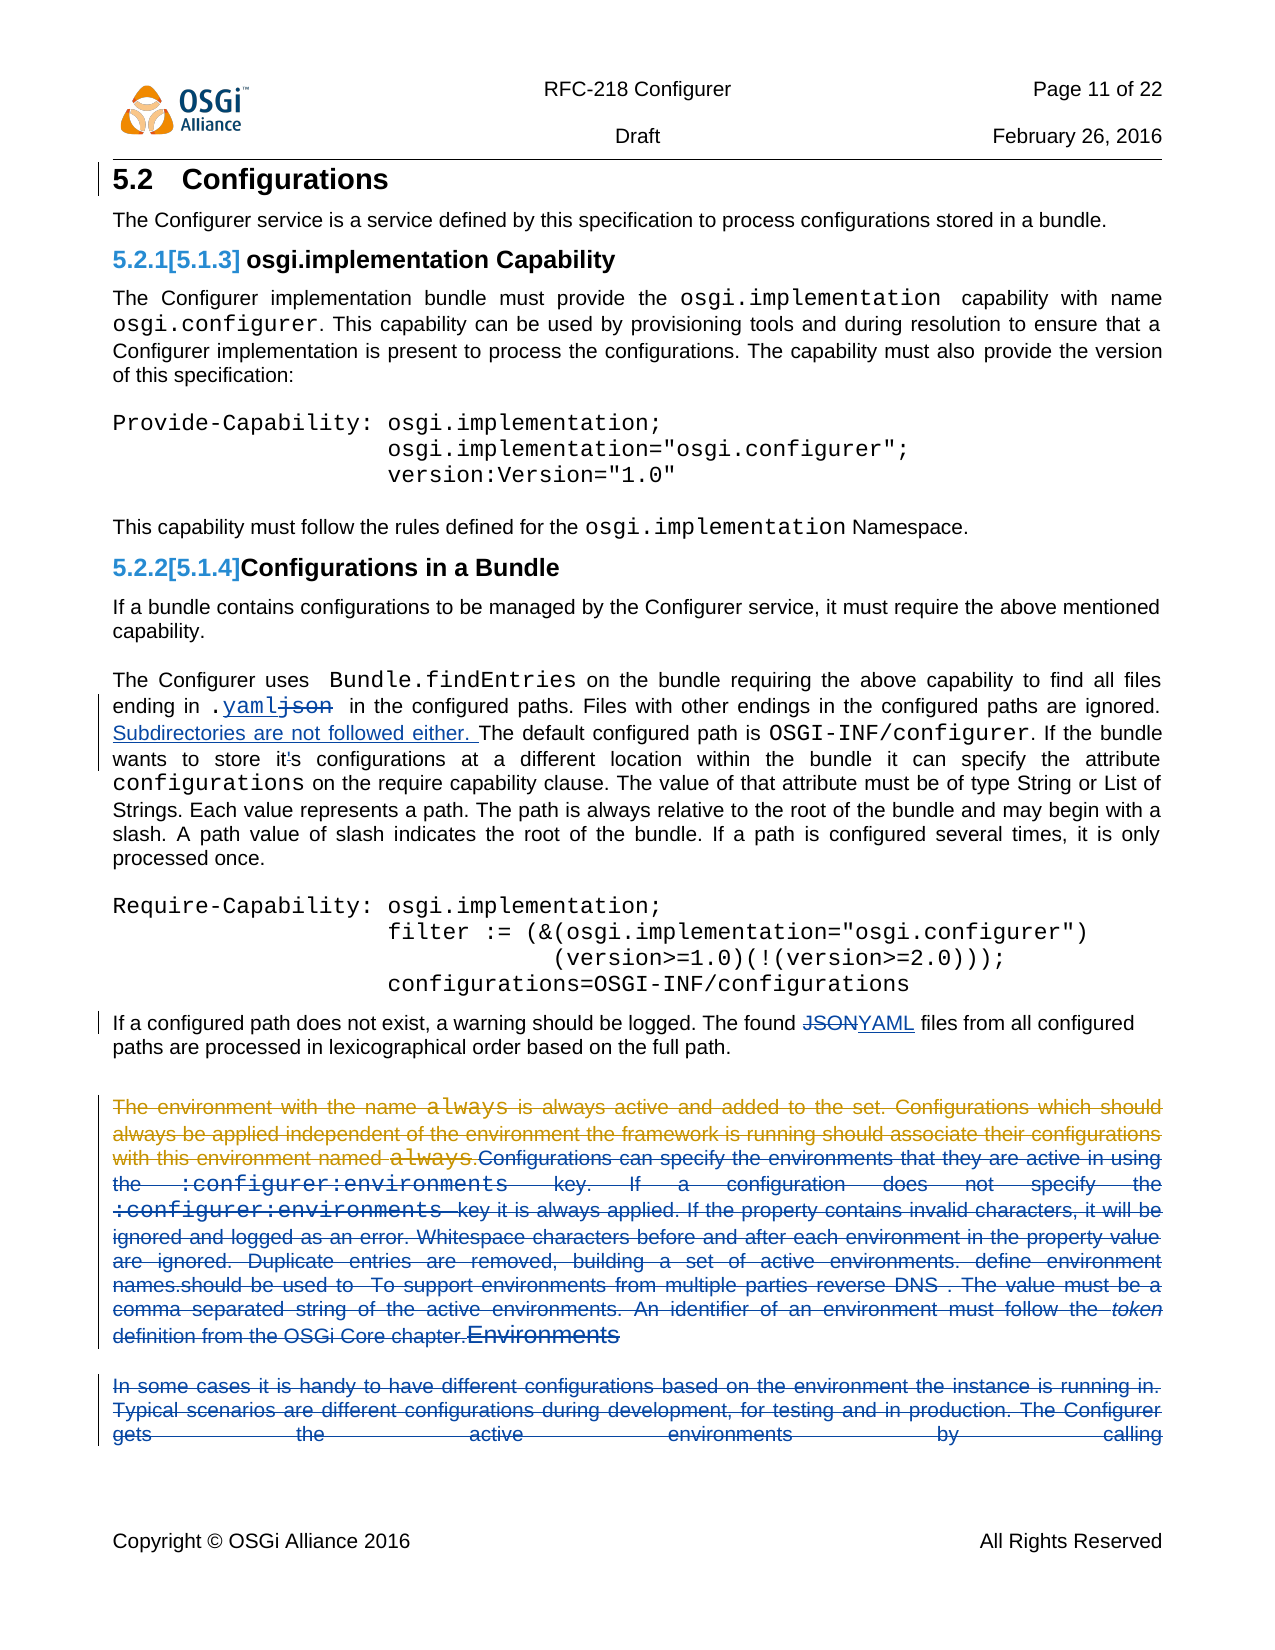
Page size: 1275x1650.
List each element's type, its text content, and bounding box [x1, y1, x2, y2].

text This capability must follow the rules defined for the osgi.implementation Namespace. [112, 514, 1162, 541]
text If a bundle contains configurations to be managed by the Configurer service, it must require the above mentioned capability. [112, 595, 1162, 643]
subtitle Configurations in a Bundle [112, 553, 1162, 582]
text The Configurer uses Bundle.findEntries on the bundle requiring the above capability to find all files ending in .yaml in the configured paths. Files with other endings in the configured paths are ignored. Subdirectories are not followed either. The default configured path is OSGI-INF/configurer. If the bundle wants to store its configurations at a different location within the bundle it can specify the attribute configurations on the require capability clause. The value of that attribute must be of type String or List of Strings. Each value represents a path. The path is always relative to the root of the bundle and may begin with a slash. A path value of slash indicates the root of the bundle. If a path is configured several times, it is only processed once. [112, 668, 1162, 869]
subtitle Configurations [112, 160, 1162, 196]
text If a configured path does not exist, a warning should be logged. The found YAML files from all configured paths are processed in lexicographical order based on the full path. [112, 1011, 1162, 1058]
picture [113, 78, 257, 142]
text The Configurer service is a service defined by this specification to process configurations stored in a bundle. [112, 208, 1162, 232]
subtitle osgi.implementation Capability [112, 244, 1162, 273]
text Require-Capability: osgi.implementation; filter := (&(osgi.implementation="osgi.configurer") (version>=1.0)(!(version>=2.0))); configurations=OSGI-INF/configurations [112, 894, 1162, 998]
text The Configurer implementation bundle must provide the osgi.implementation capability with name osgi.configurer. This capability can be used by provisioning tools and during resolution to ensure that a Configurer implementation is present to process the configurations. The capability must also provide the version of this specification: [112, 286, 1162, 387]
text Provide-Capability: osgi.implementation; osgi.implementation="osgi.configurer"; version:Version="1.0" [112, 412, 1162, 489]
